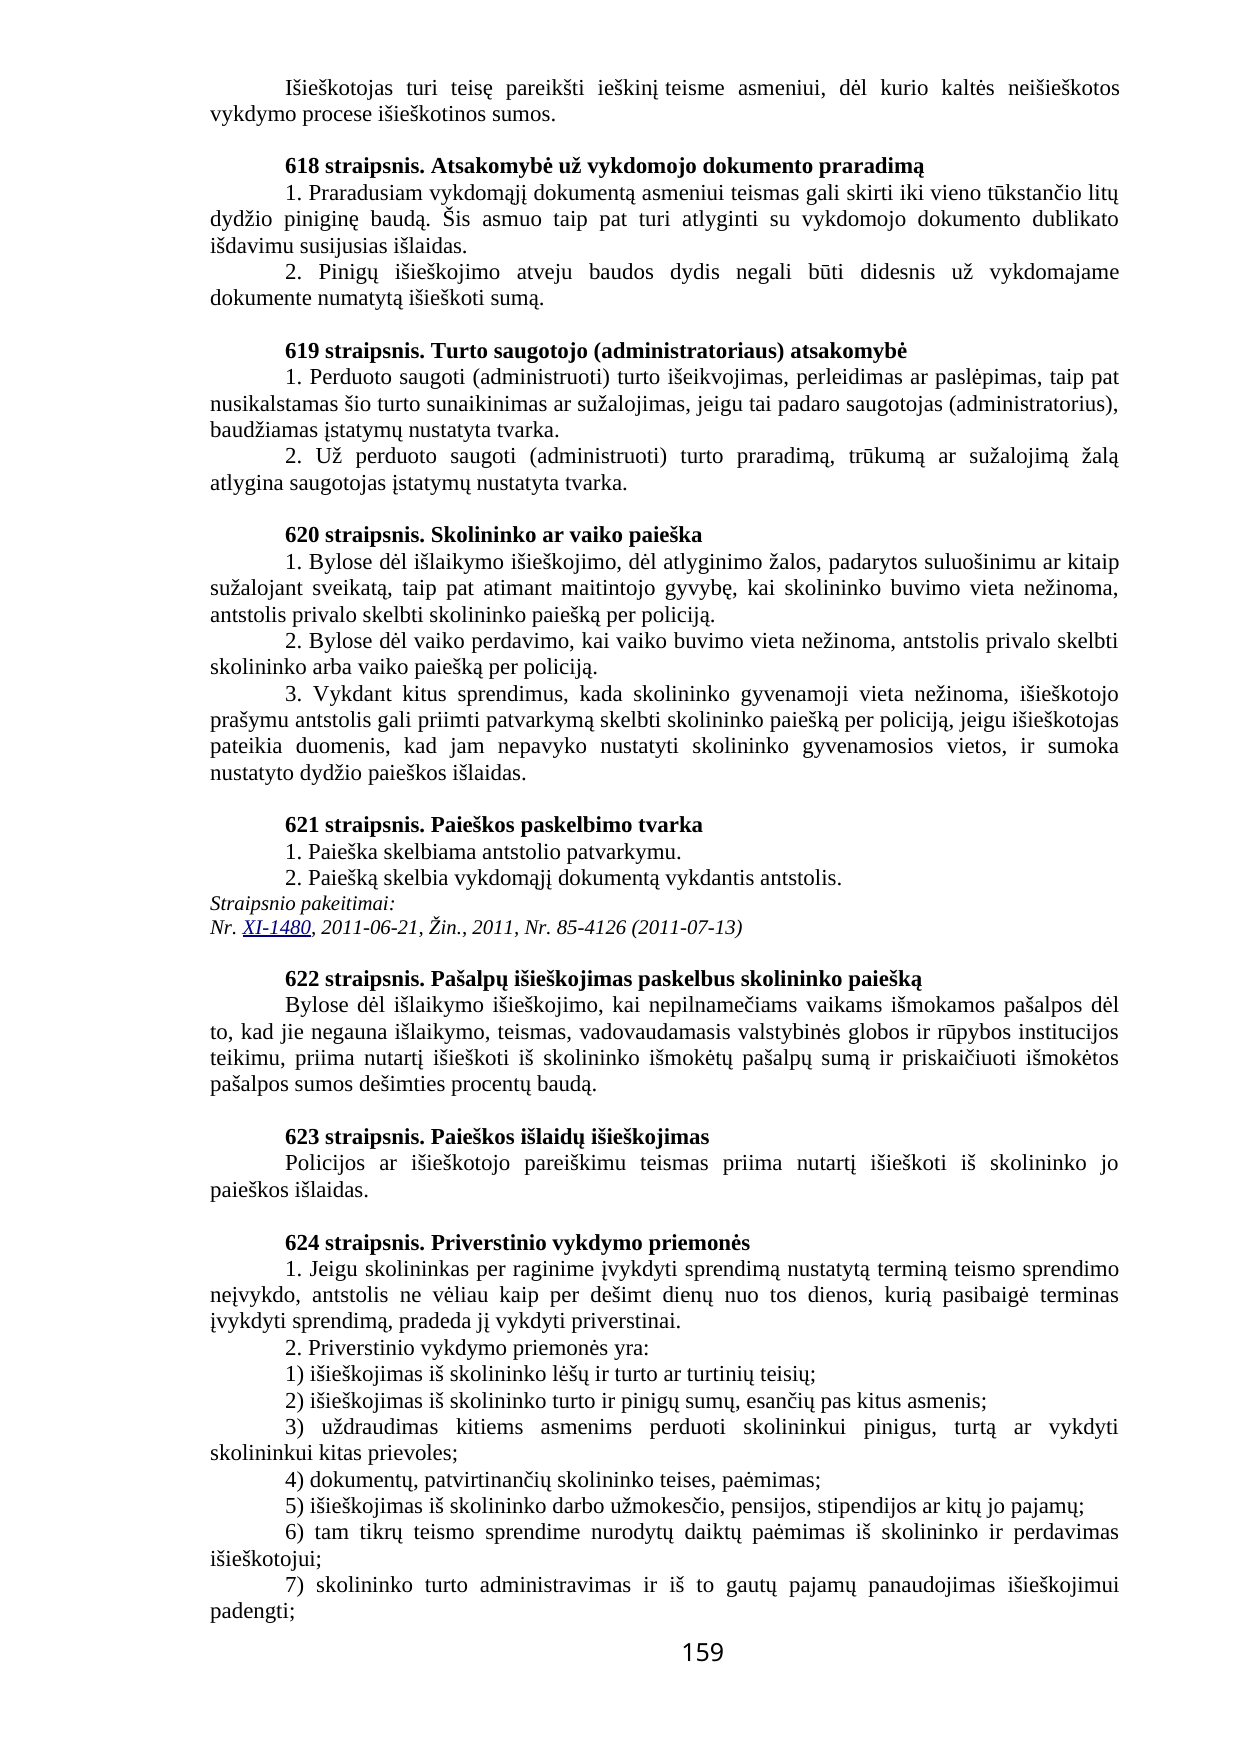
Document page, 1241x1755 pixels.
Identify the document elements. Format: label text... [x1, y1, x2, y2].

text 1. Bylose dėl išlaikymo išieškojimo, dėl atlyginimo žalos, padarytos suluošinimu ar kitaip sužalojant sveikatą, taip pat atimant maitintojo gyvybę, kai skolininko buvimo vieta nežinoma, antstolis privalo skelbti skolininko paiešką per policiją. [210, 548, 1120, 627]
text 624 straipsnis. Priverstinio vykdymo priemonės [285, 1228, 1120, 1255]
text 1. Perduoto saugoti (administruoti) turto išeikvojimas, perleidimas ar paslėpimas, taip pat nusikalstamas šio turto sunaikinimas ar sužalojimas, jeigu tai padaro saugotojas (administratorius), baudžiamas įstatymų nustatyta tvarka. [210, 363, 1120, 442]
text Policijos ar išieškotojo pareiškimu teismas priima nutartį išieškoti iš skolininko jo paieškos išlaidas. [210, 1149, 1120, 1202]
text 1) išieškojimas iš skolininko lėšų ir turto ar turtinių teisių; [210, 1360, 1120, 1387]
text 2) išieškojimas iš skolininko turto ir pinigų sumų, esančių pas kitus asmenis; [210, 1387, 1120, 1413]
text 2. Paiešką skelbia vykdomąjį dokumentą vykdantis antstolis. [210, 864, 1120, 891]
text 7) skolininko turto administravimas ir iš to gautų pajamų panaudojimas išieškojimui padengti; [210, 1571, 1120, 1624]
text 623 straipsnis. Paieškos išlaidų išieškojimas [210, 1123, 1120, 1149]
text 1. Praradusiam vykdomąjį dokumentą asmeniui teismas gali skirti iki vieno tūkstančio litų dydžio piniginę baudą. Šis asmuo taip pat turi atlyginti su vykdomojo dokumento dublikato išdavimu susijusias išlaidas. [210, 179, 1120, 258]
text 6) tam tikrų teismo sprendime nurodytų daiktų paėmimas iš skolininko ir perdavimas išieškotojui; [210, 1518, 1120, 1571]
text Išieškotojas turi teisę pareikšti ieškinį teisme asmeniui, dėl kurio kaltės neišieškotos vykdymo procese išieškotinos sumos. [210, 73, 1120, 126]
text 618 straipsnis. Atsakomybė už vykdomojo dokumento praradimą [210, 153, 1120, 179]
text Bylose dėl išlaikymo išieškojimo, kai nepilnamečiams vaikams išmokamos pašalpos dėl to, kad jie negauna išlaikymo, teismas, vadovaudamasis valstybinės globos ir rūpybos institucijos teikimu, priima nutartį išieškoti iš skolininko išmokėtų pašalpų sumą ir priskaičiuoti išmokėtos pašalpos sumos dešimties procentų baudą. [210, 991, 1120, 1097]
text 619 straipsnis. Turto saugotojo (administratoriaus) atsakomybė [210, 337, 1120, 363]
text 2. Pinigų išieškojimo atveju baudos dydis negali būti didesnis už vykdomajame dokumente numatytą išieškoti sumą. [210, 258, 1120, 311]
text 1. Paieška skelbiama antstolio patvarkymu. [210, 838, 1120, 864]
text 2. Priverstinio vykdymo priemonės yra: [210, 1334, 1120, 1360]
text 2. Už perduoto saugoti (administruoti) turto praradimą, trūkumą ar sužalojimą žalą atlygina saugotojas įstatymų nustatyta tvarka. [210, 442, 1120, 495]
text 1. Jeigu skolininkas per raginime įvykdyti sprendimą nustatytą terminą teismo sprendimo neįvykdo, antstolis ne vėliau kaip per dešimt dienų nuo tos dienos, kurią pasibaigė terminas įvykdyti sprendimą, pradeda jį vykdyti priverstinai. [210, 1255, 1120, 1334]
text 622 straipsnis. Pašalpų išieškojimas paskelbus skolininko paiešką [210, 965, 1120, 991]
text 4) dokumentų, patvirtinančių skolininko teises, paėmimas; [210, 1466, 1120, 1492]
text 620 straipsnis. Skolininko ar vaiko paieška [210, 522, 1120, 548]
text 5) išieškojimas iš skolininko darbo užmokesčio, pensijos, stipendijos ar kitų jo pajamų; [210, 1492, 1120, 1518]
text 3. Vykdant kitus sprendimus, kada skolininko gyvenamoji vieta nežinoma, išieškotojo prašymu antstolis gali priimti patvarkymą skelbti skolininko paiešką per policiją, jeigu išieškotojas pateikia duomenis, kad jam nepavyko nustatyti skolininko gyvenamosios vietos, ir sumoka nustatyto dydžio paieškos išlaidas. [210, 680, 1120, 785]
text 2. Bylose dėl vaiko perdavimo, kai vaiko buvimo vieta nežinoma, antstolis privalo skelbti skolininko arba vaiko paiešką per policiją. [210, 627, 1120, 680]
text 3) uždraudimas kitiems asmenims perduoti skolininkui pinigus, turtą ar vykdyti skolininkui kitas prievoles; [210, 1413, 1120, 1466]
text 621 straipsnis. Paieškos paskelbimo tvarka [210, 811, 1120, 838]
text Nr. XI-1480, 2011-06-21, Žin., 2011, Nr. 85-4126 (2011-07-13) [210, 914, 1120, 939]
text Straipsnio pakeitimai: [210, 891, 1120, 914]
